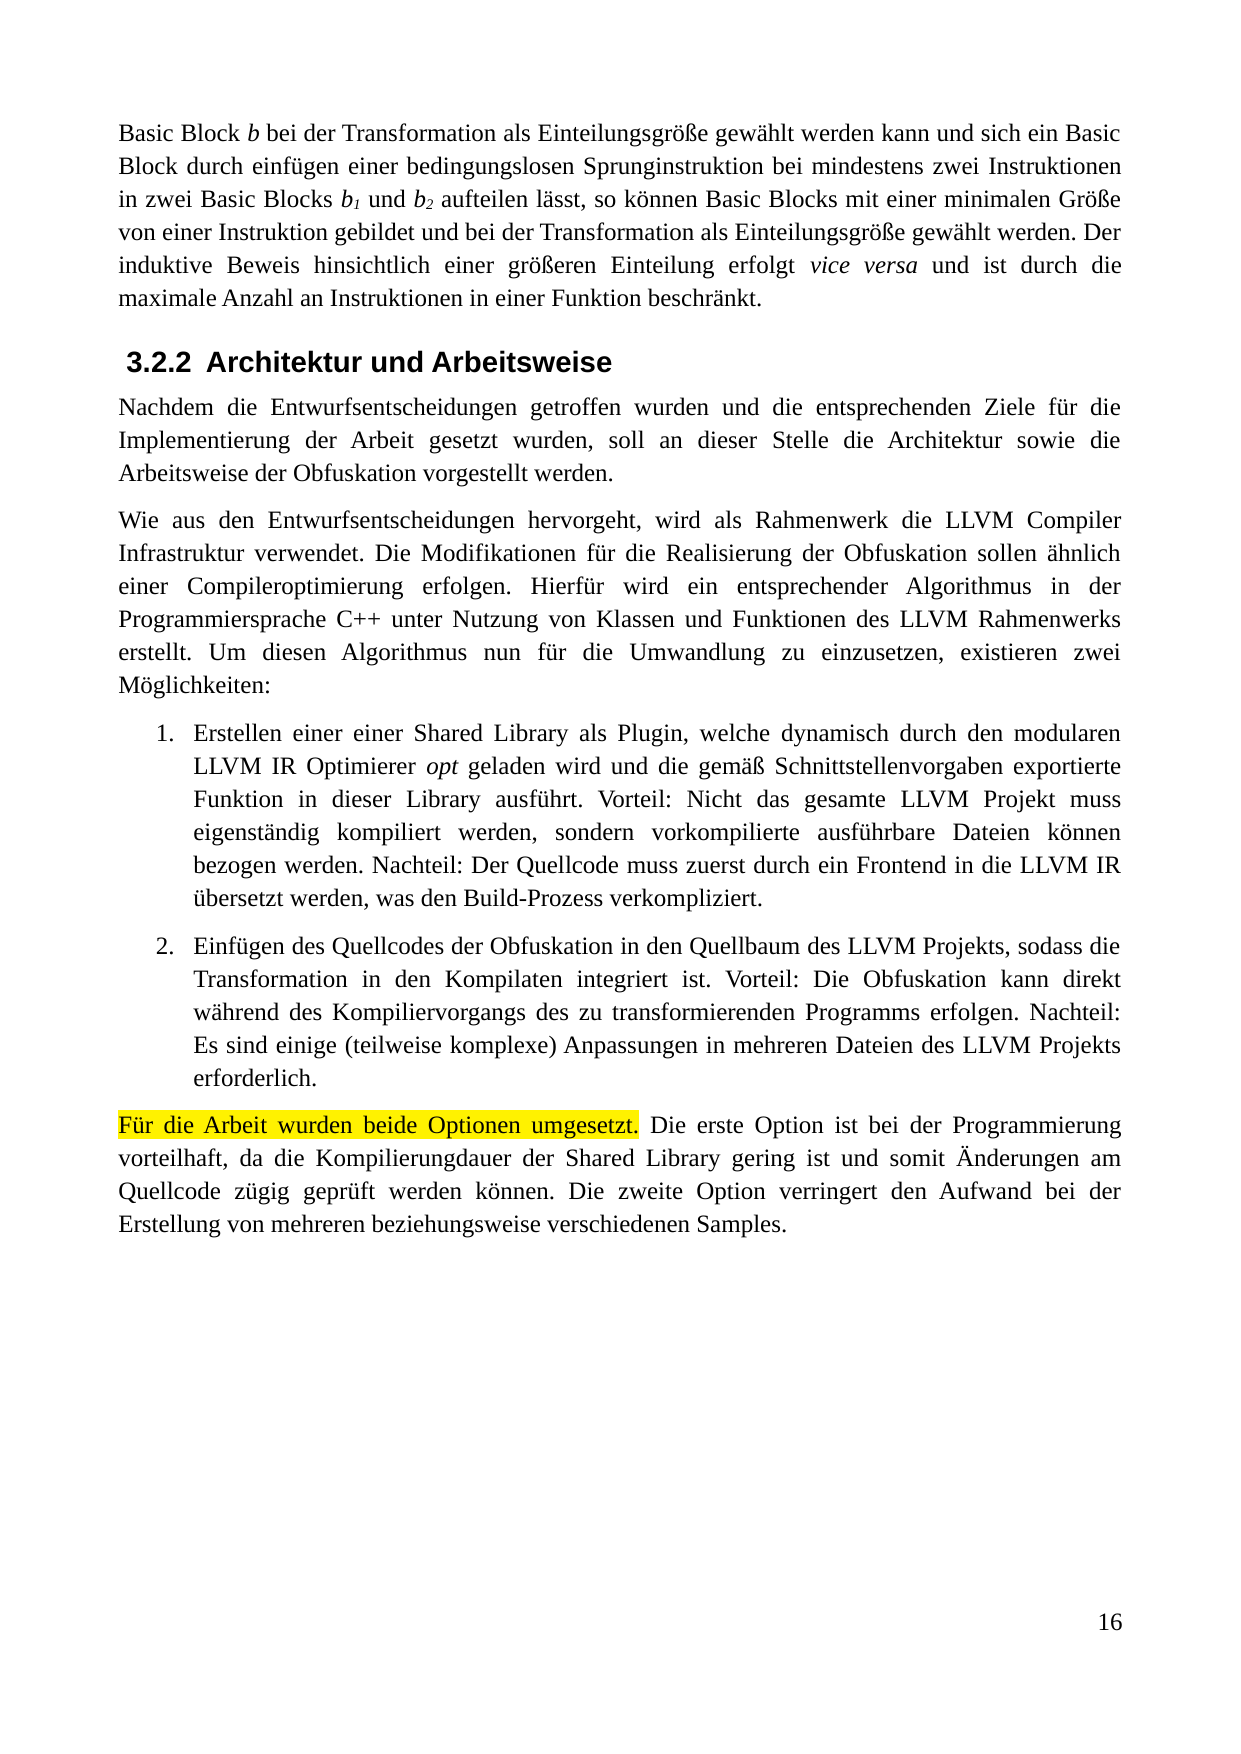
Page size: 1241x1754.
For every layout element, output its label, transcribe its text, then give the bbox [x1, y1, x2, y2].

text Wie aus den Entwurfsentscheidungen hervorgeht, wird als Rahmenwerk die LLVM Compiler Infrastruktur verwendet. Die Modifikationen für die Realisierung der Obfuskation sollen ähnlich einer Compileroptimierung erfolgen. Hierfür wird ein entsprechender Algorithmus in der Programmiersprache C++ unter Nutzung von Klassen und Funktionen des LLVM Rahmenwerks erstellt. Um diesen Algorithmus nun für die Umwandlung zu einzusetzen, existieren zwei Möglichkeiten: [118, 505, 1122, 699]
text Für die Arbeit wurden beide Optionen umgesetzt. Die erste Option ist bei der Programmierung vorteilhaft, da die Kompilierungdauer der Shared Library gering ist und somit Änderungen am Quellcode zügig geprüft werden können. Die zweite Option verringert den Aufwand bei der Erstellung von mehreren beziehungsweise verschiedenen Samples. [118, 1110, 1122, 1238]
text Basic Block b bei der Transformation als Einteilungsgröße gewählt werden kann und sich ein Basic Block durch einfügen einer bedingungslosen Sprunginstruktion bei mindestens zwei Instruktionen in zwei Basic Blocks b1 und b2 aufteilen lässt, so können Basic Blocks mit einer minimalen Größe von einer Instruktion gebildet und bei der Transformation als Einteilungsgröße gewählt werden. Der induktive Beweis hinsichtlich einer größeren Einteilung erfolgt vice versa und ist durch die maximale Anzahl an Instruktionen in einer Funktion beschränkt. [118, 118, 1122, 312]
subtitle Architektur und Arbeitsweise [118, 345, 1122, 379]
list Einfügen des Quellcodes der Obfuskation in den Quellbaum des LLVM Projekts, sodass die Transformation in den Kompilaten integriert ist. Vorteil: Die Obfuskation kann direkt während des Kompiliervorgangs des zu transformierenden Programms erfolgen. Nachteil: Es sind einige (teilweise komplexe) Anpassungen in mehreren Dateien des LLVM Projekts erforderlich. [156, 931, 1122, 1092]
list Erstellen einer einer Shared Library als Plugin, welche dynamisch durch den modularen LLVM IR Optimierer opt geladen wird und die gemäß Schnittstellenvorgaben exportierte Funktion in dieser Library ausführt. Vorteil: Nicht das gesamte LLVM Projekt muss eigenständig kompiliert werden, sondern vorkompilierte ausführbare Dateien können bezogen werden. Nachteil: Der Quellcode muss zuerst durch ein Frontend in die LLVM IR übersetzt werden, was den Build-Prozess verkompliziert. [156, 718, 1122, 912]
text Nachdem die Entwurfsentscheidungen getroffen wurden und die entsprechenden Ziele für die Implementierung der Arbeit gesetzt wurden, soll an dieser Stelle die Architektur sowie die Arbeitsweise der Obfuskation vorgestellt werden. [118, 392, 1122, 486]
